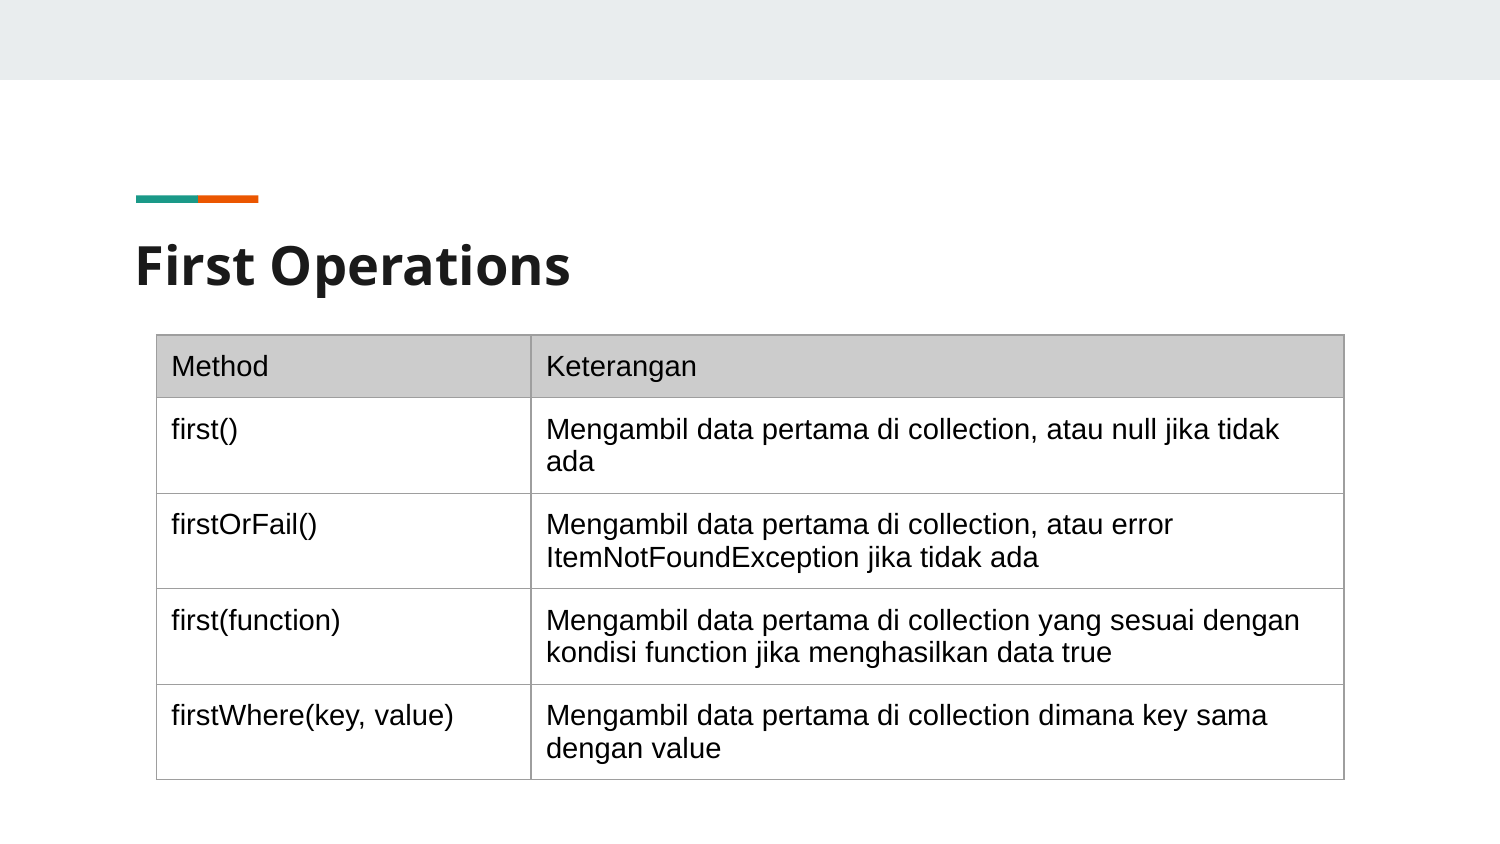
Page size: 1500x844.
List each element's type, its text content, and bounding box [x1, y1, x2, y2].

title First Operations [119, 216, 1381, 305]
table_cell first(function) [157, 589, 530, 684]
table_cell Mengambil data pertama di collection dimana key sama dengan value [532, 685, 1343, 779]
table_header Method [157, 336, 530, 397]
table_header Keterangan [532, 336, 1343, 397]
table_cell first() [157, 398, 530, 493]
table_cell Mengambil data pertama di collection yang sesuai dengan kondisi function jika menghasilkan data true [532, 589, 1343, 684]
table_cell Mengambil data pertama di collection, atau null jika tidak ada [532, 398, 1343, 493]
table_cell Mengambil data pertama di collection, atau error ItemNotFoundException jika tidak ada [532, 494, 1343, 588]
table_cell firstWhere(key, value) [157, 685, 530, 779]
table_cell firstOrFail() [157, 494, 530, 588]
